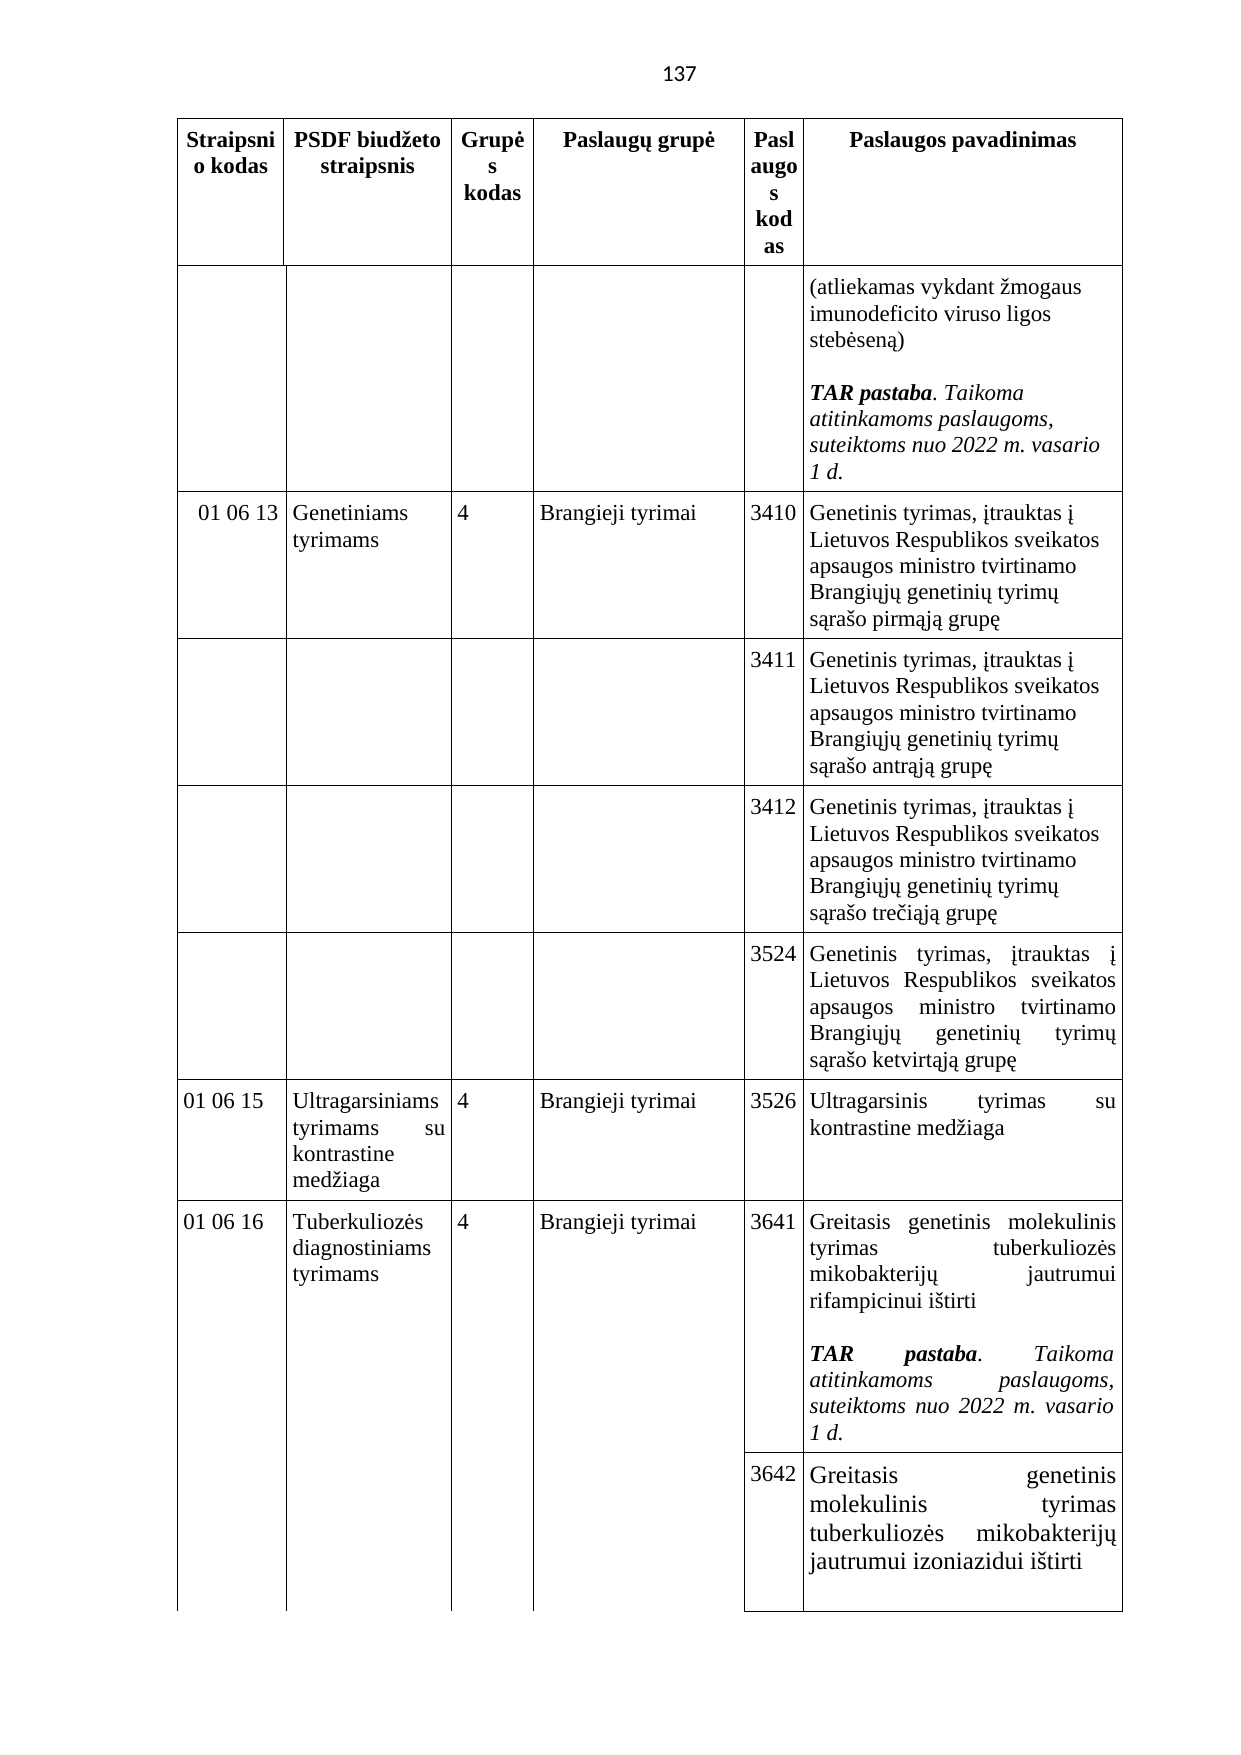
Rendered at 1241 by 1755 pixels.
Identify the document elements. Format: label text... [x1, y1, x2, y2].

table_cell 01 06 13 [178, 492, 286, 638]
table_cell 3412 [745, 786, 803, 932]
table_cell [178, 786, 286, 932]
table_cell [534, 933, 744, 1079]
table_header Grupės kodas [452, 119, 533, 265]
table_cell (atliekamas vykdant žmogaus imunodeficito viruso ligos stebėseną) TAR pastaba. Taikoma atitinkamoms paslaugoms, suteiktoms nuo 2022 m. vasario 1 d. [804, 266, 1122, 491]
table_cell [452, 786, 533, 932]
table_cell Tuberkuliozės diagnostiniams tyrimams [287, 1201, 451, 1611]
table_cell 3526 [745, 1080, 803, 1200]
table_cell [452, 266, 533, 491]
table_cell Genetiniams tyrimams [287, 492, 451, 638]
table_cell [287, 266, 451, 491]
table_cell 4 [452, 1080, 533, 1200]
table_cell 3641 [745, 1201, 803, 1452]
table_cell [178, 933, 286, 1079]
table_cell [452, 639, 533, 785]
table_cell 3411 [745, 639, 803, 785]
table_header Straipsnio kodas [178, 119, 283, 265]
table_cell Ultragarsinis tyrimas su kontrastine medžiaga [804, 1080, 1122, 1200]
table_cell [178, 639, 286, 785]
table_header Paslaugos kodas [745, 119, 803, 265]
table_cell Greitasis genetinis molekulinis tyrimas tuberkuliozės mikobakterijų jautrumui izoniazidui ištirti [804, 1453, 1122, 1611]
table_cell Brangieji tyrimai [534, 1201, 744, 1611]
table_cell Ultragarsiniams tyrimams su kontrastine medžiaga [287, 1080, 451, 1200]
table_cell [534, 639, 744, 785]
table_cell [534, 786, 744, 932]
table_cell Genetinis tyrimas, įtrauktas į Lietuvos Respublikos sveikatos apsaugos ministro tvirtinamo Brangiųjų genetinių tyrimų sąrašo ketvirtąją grupę [804, 933, 1122, 1079]
table_header Paslaugų grupė [534, 119, 744, 265]
table_cell [452, 933, 533, 1079]
table_cell [287, 639, 451, 785]
table_header Paslaugos pavadinimas [804, 119, 1122, 265]
table_cell 3524 [745, 933, 803, 1079]
table_cell Genetinis tyrimas, įtrauktas į Lietuvos Respublikos sveikatos apsaugos ministro tvirtinamo Brangiųjų genetinių tyrimų sąrašo antrąją grupę [804, 639, 1122, 785]
table_cell 3642 [745, 1453, 803, 1611]
table_header PSDF biudžeto straipsnis [284, 119, 451, 265]
table_cell [287, 786, 451, 932]
table_cell Brangieji tyrimai [534, 1080, 744, 1200]
table_cell Brangieji tyrimai [534, 492, 744, 638]
table_cell 4 [452, 1201, 533, 1611]
table_cell Genetinis tyrimas, įtrauktas į Lietuvos Respublikos sveikatos apsaugos ministro tvirtinamo Brangiųjų genetinių tyrimų sąrašo pirmąją grupę [804, 492, 1122, 638]
table_cell 01 06 16 [178, 1201, 286, 1611]
table_cell [534, 266, 744, 491]
table_cell [745, 266, 803, 491]
table_cell Greitasis genetinis molekulinis tyrimas tuberkuliozės mikobakterijų jautrumui rifampicinui ištirti TAR pastaba. Taikoma atitinkamoms paslaugoms, suteiktoms nuo 2022 m. vasario 1 d. [804, 1201, 1122, 1452]
table_cell Genetinis tyrimas, įtrauktas į Lietuvos Respublikos sveikatos apsaugos ministro tvirtinamo Brangiųjų genetinių tyrimų sąrašo trečiąją grupę [804, 786, 1122, 932]
table_cell 4 [452, 492, 533, 638]
table_cell 3410 [745, 492, 803, 638]
table_cell 01 06 15 [178, 1080, 286, 1200]
table_cell [178, 266, 286, 491]
table_cell [287, 933, 451, 1079]
